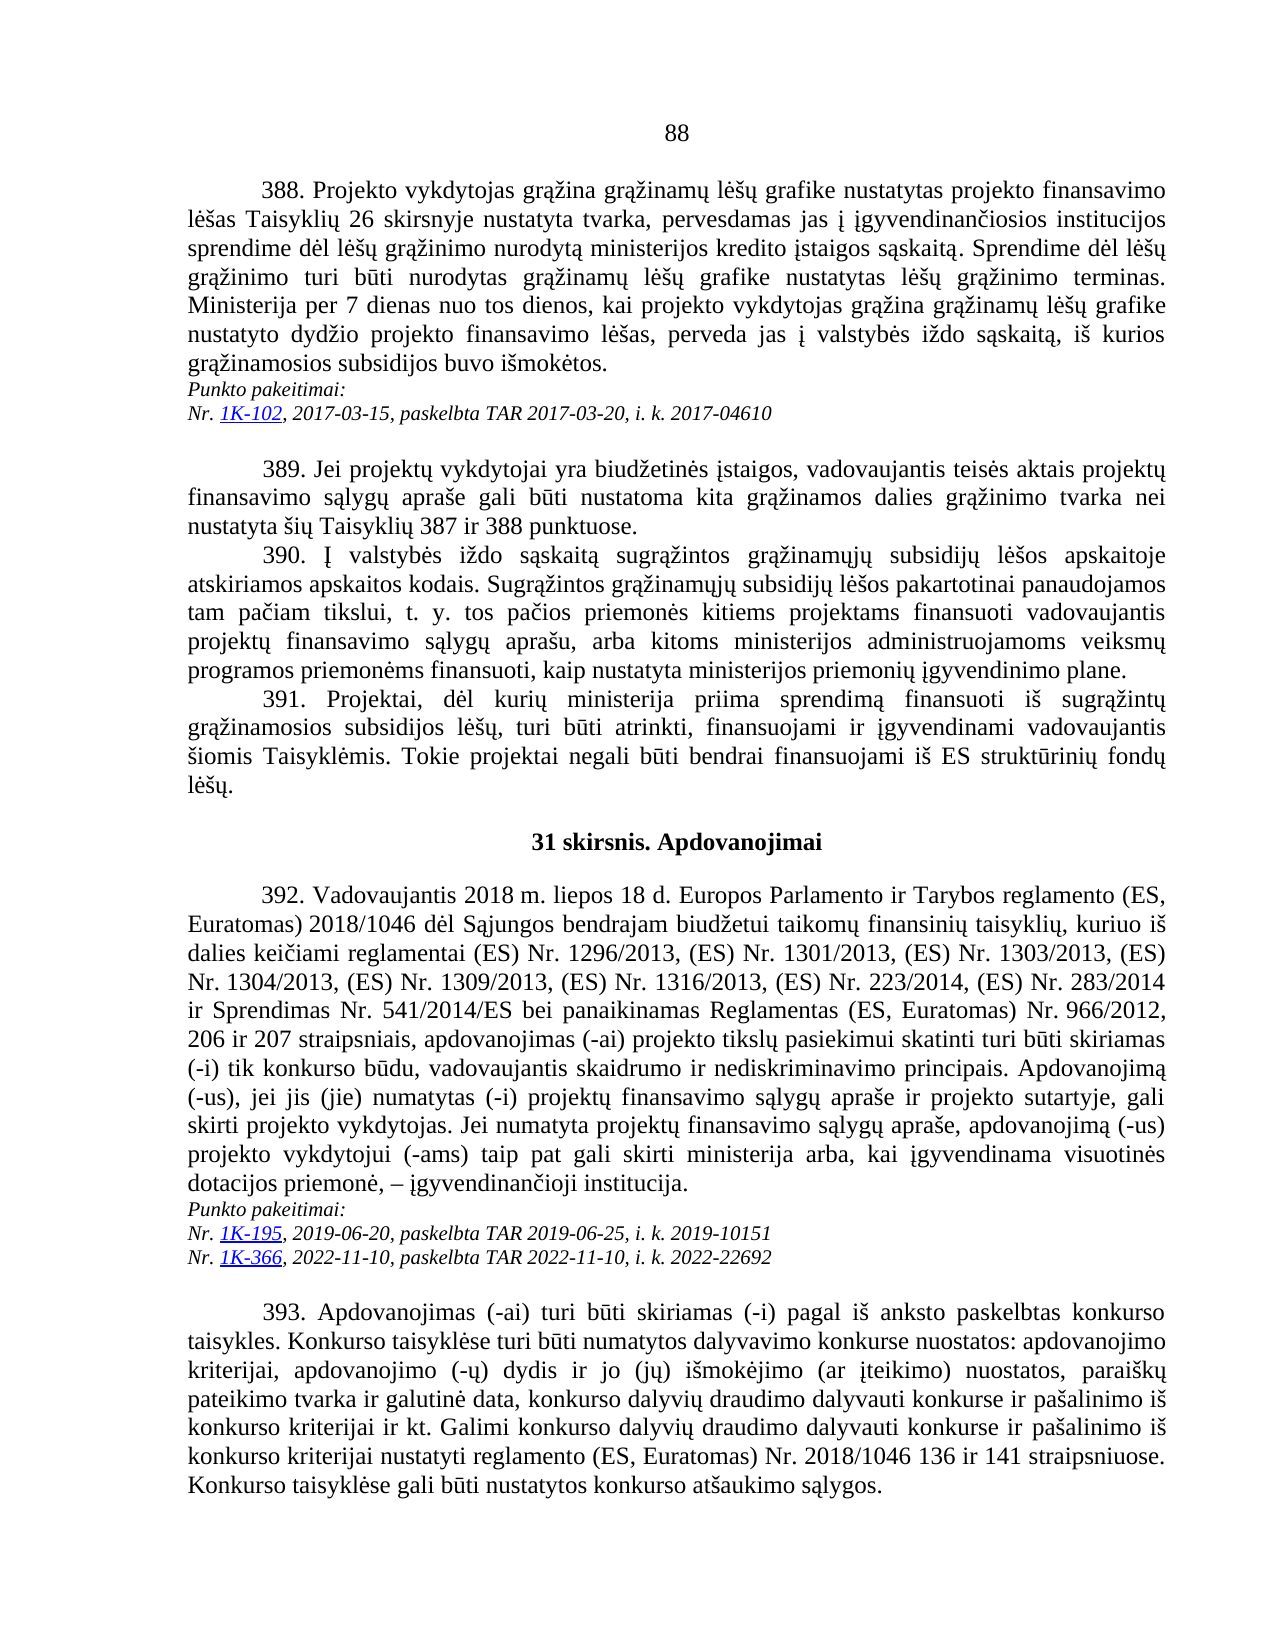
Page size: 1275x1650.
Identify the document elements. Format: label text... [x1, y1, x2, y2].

subtitle 31 skirsnis. Apdovanojimai [246, 827, 1107, 856]
text 390. Į valstybės iždo sąskaitą sugrąžintos grąžinamųjų subsidijų lėšos apskaitoje atskiriamos apskaitos kodais. Sugrąžintos grąžinamųjų subsidijų lėšos pakartotinai panaudojamos tam pačiam tikslui, t. y. tos pačios priemonės kitiems projektams finansuoti vadovaujantis projektų finansavimo sąlygų aprašu, arba kitoms ministerijos administruojamoms veiksmų programos priemonėms finansuoti, kaip nustatyta ministerijos priemonių įgyvendinimo plane. [187, 540, 1167, 684]
text Nr. 1K-366, 2022-11-10, paskelbta TAR 2022-11-10, i. k. 2022-22692 [187, 1245, 1167, 1269]
text 389. Jei projektų vykdytojai yra biudžetinės įstaigos, vadovaujantis teisės aktais projektų finansavimo sąlygų apraše gali būti nustatoma kita grąžinamos dalies grąžinimo tvarka nei nustatyta šių Taisyklių 387 ir 388 punktuose. [187, 454, 1167, 540]
text Nr. 1K-102, 2017-03-15, paskelbta TAR 2017-03-20, i. k. 2017-04610 [187, 401, 1167, 425]
text 391. Projektai, dėl kurių ministerija priima sprendimą finansuoti iš sugrąžintų grąžinamosios subsidijos lėšų, turi būti atrinkti, finansuojami ir įgyvendinami vadovaujantis šiomis Taisyklėmis. Tokie projektai negali būti bendrai finansuojami iš ES struktūrinių fondų lėšų. [187, 684, 1167, 799]
text Punkto pakeitimai: [187, 377, 1167, 401]
text 388. Projekto vykdytojas grąžina grąžinamų lėšų grafike nustatytas projekto finansavimo lėšas Taisyklių 26 skirsnyje nustatyta tvarka, pervesdamas jas į įgyvendinančiosios institucijos sprendime dėl lėšų grąžinimo nurodytą ministerijos kredito įstaigos sąskaitą. Sprendime dėl lėšų grąžinimo turi būti nurodytas grąžinamų lėšų grafike nustatytas lėšų grąžinimo terminas. Ministerija per 7 dienas nuo tos dienos, kai projekto vykdytojas grąžina grąžinamų lėšų grafike nustatyto dydžio projekto finansavimo lėšas, perveda jas į valstybės iždo sąskaitą, iš kurios grąžinamosios subsidijos buvo išmokėtos. [187, 176, 1167, 377]
text 392. Vadovaujantis 2018 m. liepos 18 d. Europos Parlamento ir Tarybos reglamento (ES, Euratomas) 2018/1046 dėl Sąjungos bendrajam biudžetui taikomų finansinių taisyklių, kuriuo iš dalies keičiami reglamentai (ES) Nr. 1296/2013, (ES) Nr. 1301/2013, (ES) Nr. 1303/2013, (ES) Nr. 1304/2013, (ES) Nr. 1309/2013, (ES) Nr. 1316/2013, (ES) Nr. 223/2014, (ES) Nr. 283/2014 ir Sprendimas Nr. 541/2014/ES bei panaikinamas Reglamentas (ES, Euratomas) Nr. 966/2012, 206 ir 207 straipsniais, apdovanojimas (-ai) projekto tikslų pasiekimui skatinti turi būti skiriamas (-i) tik konkurso būdu, vadovaujantis skaidrumo ir nediskriminavimo principais. Apdovanojimą (-us), jei jis (jie) numatytas (-i) projektų finansavimo sąlygų apraše ir projekto sutartyje, gali skirti projekto vykdytojas. Jei numatyta projektų finansavimo sąlygų apraše, apdovanojimą (-us) projekto vykdytojui (-ams) taip pat gali skirti ministerija arba, kai įgyvendinama visuotinės dotacijos priemonė, – įgyvendinančioji institucija. [187, 880, 1167, 1197]
text Punkto pakeitimai: [187, 1197, 1167, 1221]
text Nr. 1K-195, 2019-06-20, paskelbta TAR 2019-06-25, i. k. 2019-10151 [187, 1221, 1167, 1245]
text 393. Apdovanojimas (-ai) turi būti skiriamas (-i) pagal iš anksto paskelbtas konkurso taisykles. Konkurso taisyklėse turi būti numatytos dalyvavimo konkurse nuostatos: apdovanojimo kriterijai, apdovanojimo (-ų) dydis ir jo (jų) išmokėjimo (ar įteikimo) nuostatos, paraiškų pateikimo tvarka ir galutinė data, konkurso dalyvių draudimo dalyvauti konkurse ir pašalinimo iš konkurso kriterijai ir kt. Galimi konkurso dalyvių draudimo dalyvauti konkurse ir pašalinimo iš konkurso kriterijai nustatyti reglamento (ES, Euratomas) Nr. 2018/1046 136 ir 141 straipsniuose. Konkurso taisyklėse gali būti nustatytos konkurso atšaukimo sąlygos. [187, 1297, 1167, 1499]
